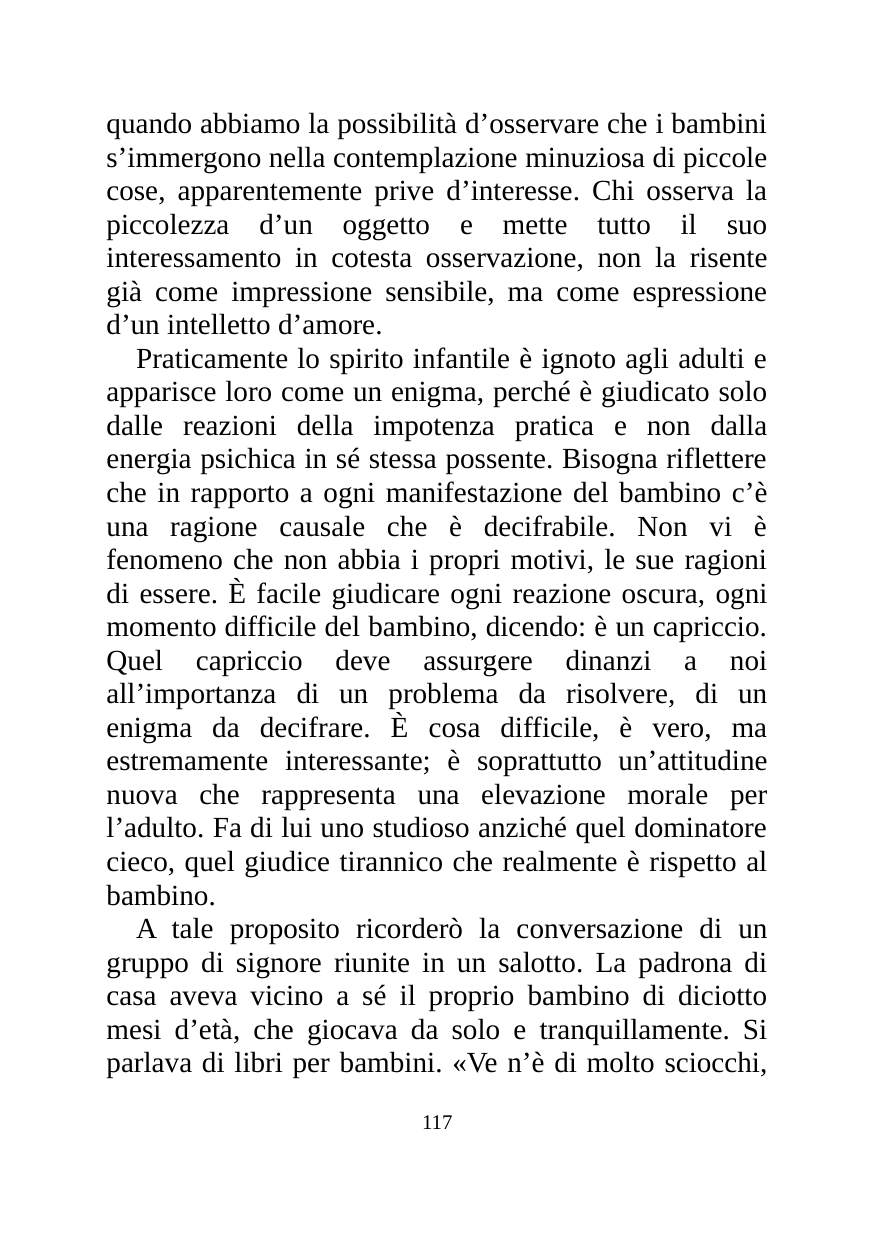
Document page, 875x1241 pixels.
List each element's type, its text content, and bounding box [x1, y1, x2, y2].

text Praticamente lo spirito infantile è ignoto agli adulti e apparisce loro come un enigma, perché è giudicato solo dalle reazioni della impotenza pratica e non dalla energia psichica in sé stessa possente. Bisogna riflettere che in rapporto a ogni manifestazione del bambino c’è una ragione causale che è decifrabile. Non vi è fenomeno che non abbia i propri motivi, le sue ragioni di essere. È facile giudicare ogni reazione oscura, ogni momento difficile del bambino, dicendo: è un capriccio. Quel capriccio deve assurgere dinanzi a noi all’importanza di un problema da risolvere, di un enigma da decifrare. È cosa difficile, è vero, ma estremamente interessante; è soprattutto un’attitudine nuova che rappresenta una elevazione morale per l’adulto. Fa di lui uno studioso anziché quel dominatore cieco, quel giudice tirannico che realmente è rispetto al bambino. [106, 341, 768, 911]
text A tale proposito ricorderò la conversazione di un gruppo di signore riunite in un salotto. La padrona di casa aveva vicino a sé il proprio bambino di diciotto mesi d’età, che giocava da solo e tranquillamente. Si parlava di libri per bambini. «Ve n’è di molto sciocchi, [106, 911, 768, 1079]
text quando abbiamo la possibilità d’osservare che i bambini s’immergono nella contemplazione minuziosa di piccole cose, apparentemente prive d’interesse. Chi osserva la piccolezza d’un oggetto e mette tutto il suo interessamento in cotesta osservazione, non la risente già come impressione sensibile, ma come espressione d’un intelletto d’amore. [106, 106, 768, 341]
